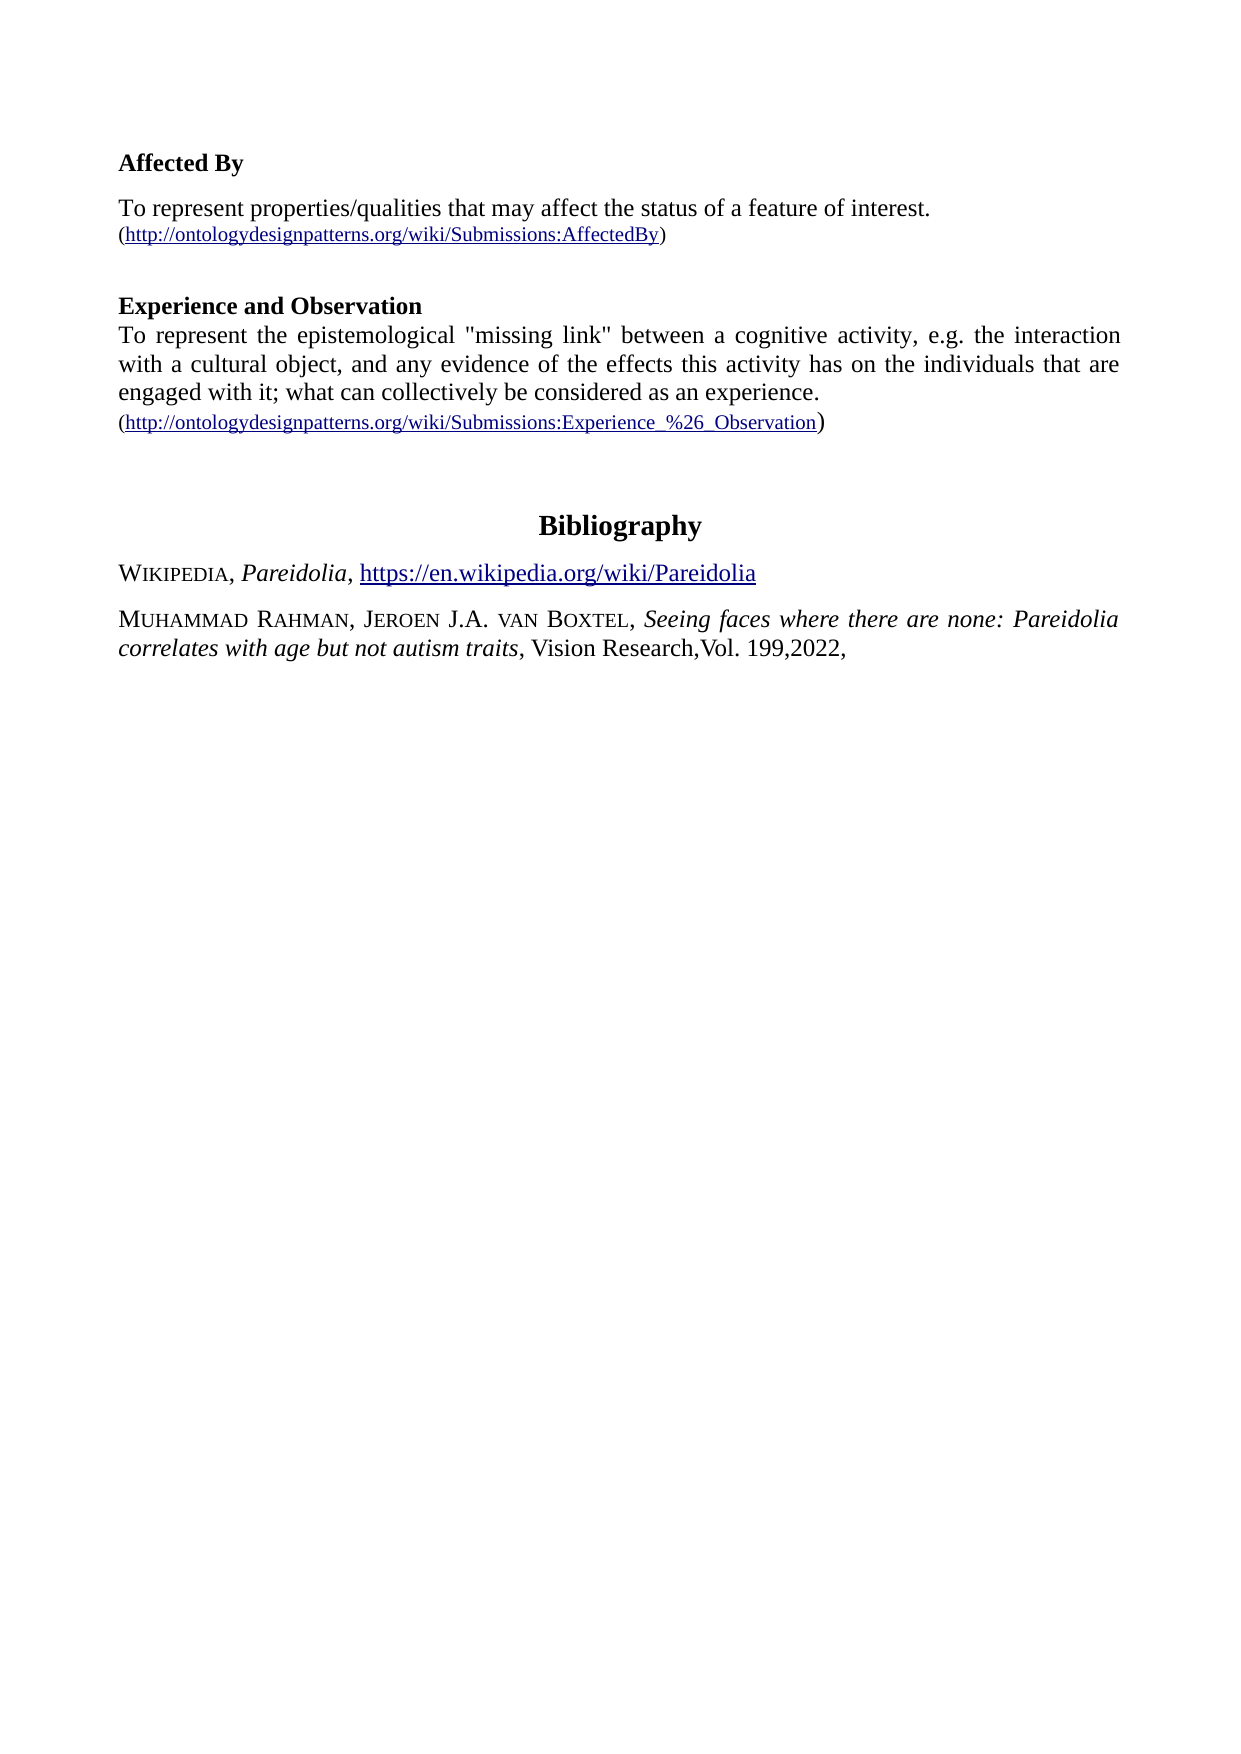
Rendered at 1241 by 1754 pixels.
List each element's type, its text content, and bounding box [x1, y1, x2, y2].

text To represent properties/qualities that may affect the status of a feature of interest. [118, 193, 1122, 222]
text Wikipedia, Pareidolia, https://en.wikipedia.org/wiki/Pareidolia [118, 558, 1122, 587]
text Experience and Observation [118, 291, 1122, 320]
text (http://ontologydesignpatterns.org/wiki/Submissions:Experience_%26_Observation) [118, 406, 1122, 435]
text Muhammad Rahman, Jeroen J.A. van Boxtel, Seeing faces where there are none: Pareidolia correlates with age but not autism traits, Vision Research,Vol. 199,2022, [118, 604, 1122, 661]
text To represent the epistemological "missing link" between a cognitive activity, e.g. the interaction with a cultural object, and any evidence of the effects this activity has on the individuals that are engaged with it; what can collectively be considered as an experience. [118, 320, 1122, 406]
text Bibliography [118, 508, 1122, 542]
text (http://ontologydesignpatterns.org/wiki/Submissions:AffectedBy) [118, 222, 1122, 246]
text Affected By [118, 148, 1122, 176]
